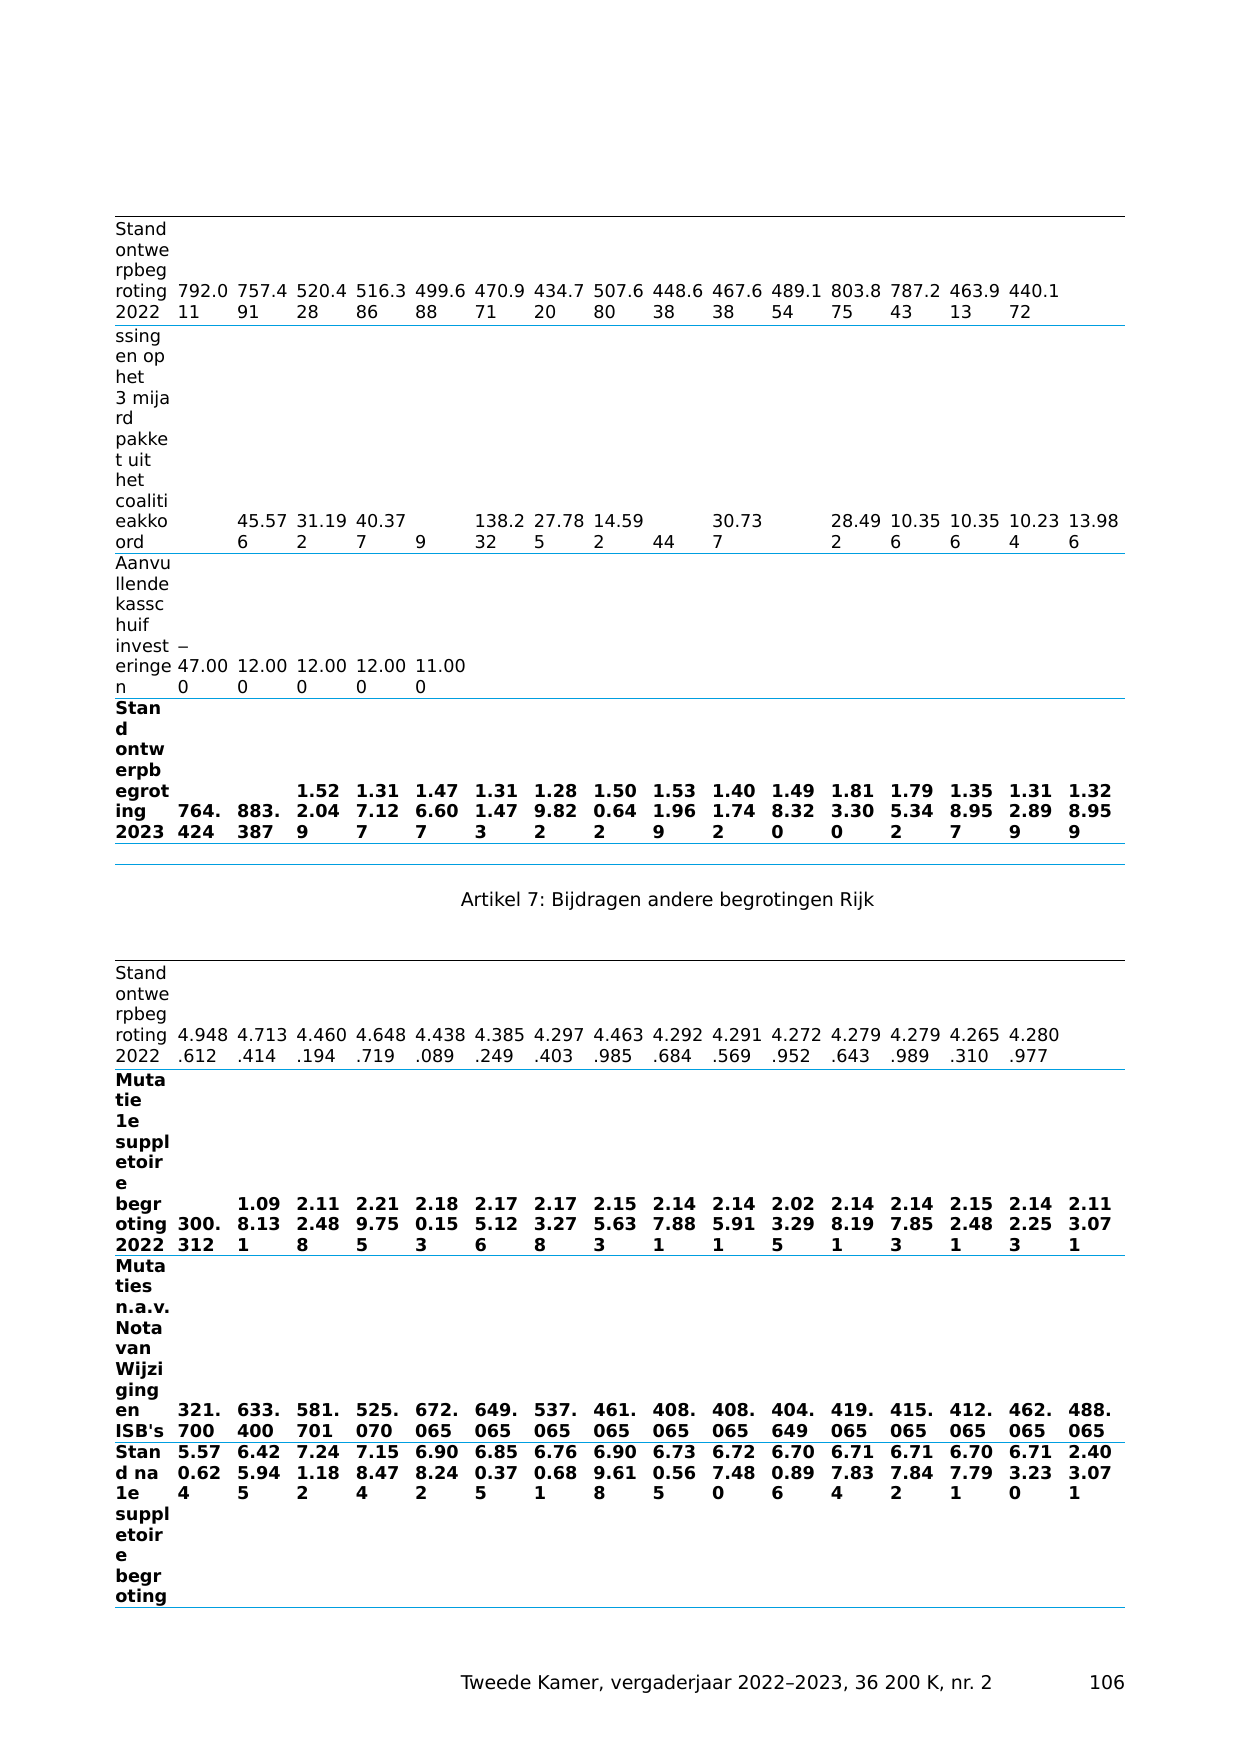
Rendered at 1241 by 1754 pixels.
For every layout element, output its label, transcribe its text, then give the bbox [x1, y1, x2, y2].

table_cell 792.011 [175, 217, 234, 325]
table_cell 499.688 [412, 217, 471, 325]
table_cell 633.400 [234, 1256, 293, 1441]
table_cell 2.152.481 [946, 1070, 1006, 1255]
table_cell [1006, 554, 1065, 697]
table_cell [709, 844, 768, 863]
table_cell 470.971 [471, 217, 531, 325]
table_cell 31.192 [293, 326, 353, 553]
table_cell [768, 844, 828, 863]
table_cell 4.279.989 [887, 961, 946, 1069]
table_cell 6.713.230 [1006, 1443, 1065, 1607]
table_cell 2.145.911 [709, 1070, 768, 1255]
table_cell 4.279.643 [828, 961, 887, 1069]
table_cell 6.727.480 [709, 1443, 768, 1607]
table_cell 2.155.633 [590, 1070, 649, 1255]
table_header Tabel 42 Artikel 6: IT [115, 191, 1125, 216]
table_cell 11.000 [412, 554, 471, 697]
table_cell 404.649 [768, 1256, 828, 1441]
table_cell 1.795.342 [887, 699, 946, 842]
table_cell 5.570.624 [175, 1443, 234, 1607]
table_cell 2.112.488 [293, 1070, 353, 1255]
table_header Tabel 43 Artikel 7: Bijdragen andere begrotingen Rijk [115, 935, 1125, 960]
table_cell 300.312 [175, 1070, 234, 1255]
table_cell 6.909.618 [590, 1443, 649, 1607]
table_cell 463.913 [946, 217, 1006, 325]
table_cell [412, 844, 471, 863]
table_cell 12.000 [234, 554, 293, 697]
table_cell Stand ontwerpbegroting 2022 [115, 961, 174, 1069]
table_cell 488.065 [1065, 1256, 1125, 1441]
table_cell 27.785 [531, 326, 590, 553]
table_cell [1065, 554, 1125, 697]
table_cell Stand ontwerpbegroting 2023 [115, 699, 174, 842]
table_cell [1065, 844, 1125, 863]
table_cell [828, 844, 887, 863]
table_cell 1.312.899 [1006, 699, 1065, 842]
table_cell 6.425.945 [234, 1443, 293, 1607]
table_cell 12.000 [353, 554, 412, 697]
table_cell 4.438.089 [412, 961, 471, 1069]
table_cell 6.700.896 [768, 1443, 828, 1607]
table_cell 4.648.719 [353, 961, 412, 1069]
table_cell [768, 554, 828, 697]
table_cell 6.717.842 [887, 1443, 946, 1607]
table_cell [234, 844, 293, 863]
table_cell [531, 554, 590, 697]
table_cell 6.760.681 [531, 1443, 590, 1607]
table_cell [946, 554, 1006, 697]
table_cell 6.908.242 [412, 1443, 471, 1607]
table_cell 2.403.071 [1065, 1443, 1125, 1607]
table_cell 1.358.957 [946, 699, 1006, 842]
table_cell 10.234 [1006, 326, 1065, 553]
table_cell [590, 844, 649, 863]
table_cell [353, 844, 412, 863]
table_cell 581.701 [293, 1256, 353, 1441]
table_cell 2.113.071 [1065, 1070, 1125, 1255]
table_cell [709, 554, 768, 697]
table_cell ssingen op het 3 mijard pakket uit het coalitieakkoord [115, 326, 174, 553]
table_cell 4.948.612 [175, 961, 234, 1069]
table_cell 7.158.474 [353, 1443, 412, 1607]
table_cell 13.986 [1065, 326, 1125, 553]
table_cell 1.311.473 [471, 699, 531, 842]
table_cell 434.720 [531, 217, 590, 325]
table_cell 138.232 [471, 326, 531, 553]
table_cell 4.280.977 [1006, 961, 1065, 1069]
table_cell ‒ 47.000 [175, 554, 234, 697]
table_cell [650, 554, 709, 697]
table_cell Mutatie 1e suppletoire begroting 2022 [115, 1070, 174, 1255]
table_cell 408.065 [709, 1256, 768, 1441]
table_cell 40.377 [353, 326, 412, 553]
table_cell 4.291.569 [709, 961, 768, 1069]
table_cell [946, 844, 1006, 863]
table_cell [650, 844, 709, 863]
table_cell [1065, 961, 1125, 1069]
table_cell [828, 554, 887, 697]
table_cell 2.175.126 [471, 1070, 531, 1255]
table_cell 4.272.952 [768, 961, 828, 1069]
table_cell 412.065 [946, 1256, 1006, 1441]
table_cell 4.385.249 [471, 961, 531, 1069]
table_cell 4.713.414 [234, 961, 293, 1069]
table_cell 6.707.791 [946, 1443, 1006, 1607]
table_cell [293, 844, 353, 863]
table_cell Mutaties n.a.v. Nota van Wijziging en ISB's [115, 1256, 174, 1441]
table_cell 12.000 [293, 554, 353, 697]
table_cell 1.328.959 [1065, 699, 1125, 842]
table_cell 1.522.049 [293, 699, 353, 842]
table_cell 672.065 [412, 1256, 471, 1441]
title Artikel 7: Bijdragen andere begrotingen Rijk [461, 889, 1125, 911]
table_cell [531, 844, 590, 863]
table_cell 10.356 [946, 326, 1006, 553]
table_cell 507.680 [590, 217, 649, 325]
table_cell 1.813.300 [828, 699, 887, 842]
table_cell 2.173.278 [531, 1070, 590, 1255]
table_cell 489.154 [768, 217, 828, 325]
table_cell 4.463.985 [590, 961, 649, 1069]
table_cell 415.065 [887, 1256, 946, 1441]
table_cell 516.386 [353, 217, 412, 325]
table_cell 803.875 [828, 217, 887, 325]
table_cell 28.492 [828, 326, 887, 553]
table_cell 764.424 [175, 699, 234, 842]
table_cell 537.065 [531, 1256, 590, 1441]
table_cell 649.065 [471, 1256, 531, 1441]
table_cell 448.638 [650, 217, 709, 325]
table_cell 2.219.755 [353, 1070, 412, 1255]
table_cell [471, 554, 531, 697]
table_cell 525.070 [353, 1256, 412, 1441]
table_cell 2.148.191 [828, 1070, 887, 1255]
table_cell [175, 326, 234, 553]
table_cell 6.850.375 [471, 1443, 531, 1607]
table_cell 321.700 [175, 1256, 234, 1441]
table_cell 2.023.295 [768, 1070, 828, 1255]
table_cell [768, 326, 828, 553]
table_cell 787.243 [887, 217, 946, 325]
table_cell 6.717.834 [828, 1443, 887, 1607]
table_cell 2.180.153 [412, 1070, 471, 1255]
table_cell 1.098.131 [234, 1070, 293, 1255]
table_cell 461.065 [590, 1256, 649, 1441]
table_cell 883.387 [234, 699, 293, 842]
table_cell 6.730.565 [650, 1443, 709, 1607]
table_cell 4.460.194 [293, 961, 353, 1069]
table_cell 14.592 [590, 326, 649, 553]
table_cell Stand ontwerpbegroting 2022 [115, 217, 174, 325]
table_cell 1.401.742 [709, 699, 768, 842]
table_cell 44 [650, 326, 709, 553]
table_cell [115, 844, 174, 863]
table_cell 1.476.607 [412, 699, 471, 842]
table_cell [1006, 844, 1065, 863]
table_cell 440.172 [1006, 217, 1065, 325]
table_cell 1.317.127 [353, 699, 412, 842]
table_cell 10.356 [887, 326, 946, 553]
table_cell [887, 554, 946, 697]
table_cell 520.428 [293, 217, 353, 325]
table_cell Stand na 1e suppletoire begroting [115, 1443, 174, 1607]
table_cell 467.638 [709, 217, 768, 325]
table_cell 1.289.822 [531, 699, 590, 842]
table_cell 2.147.853 [887, 1070, 946, 1255]
table_cell 2.147.881 [650, 1070, 709, 1255]
table_cell 4.297.403 [531, 961, 590, 1069]
table_cell [887, 844, 946, 863]
table_cell [590, 554, 649, 697]
table_cell 7.241.182 [293, 1443, 353, 1607]
table_cell 408.065 [650, 1256, 709, 1441]
table_cell 4.292.684 [650, 961, 709, 1069]
table_cell 1.500.642 [590, 699, 649, 842]
table_cell 462.065 [1006, 1256, 1065, 1441]
table_cell 4.265.310 [946, 961, 1006, 1069]
table_cell 1.531.969 [650, 699, 709, 842]
table_cell Aanvullende kasschuif investeringen [115, 554, 174, 697]
table_cell 30.737 [709, 326, 768, 553]
table_cell 1.498.320 [768, 699, 828, 842]
table_cell 9 [412, 326, 471, 553]
table_cell [471, 844, 531, 863]
table_cell 419.065 [828, 1256, 887, 1441]
table_cell [175, 844, 234, 863]
table_cell 45.576 [234, 326, 293, 553]
table_cell 2.142.253 [1006, 1070, 1065, 1255]
table_cell 757.491 [234, 217, 293, 325]
table_cell [1065, 217, 1125, 325]
